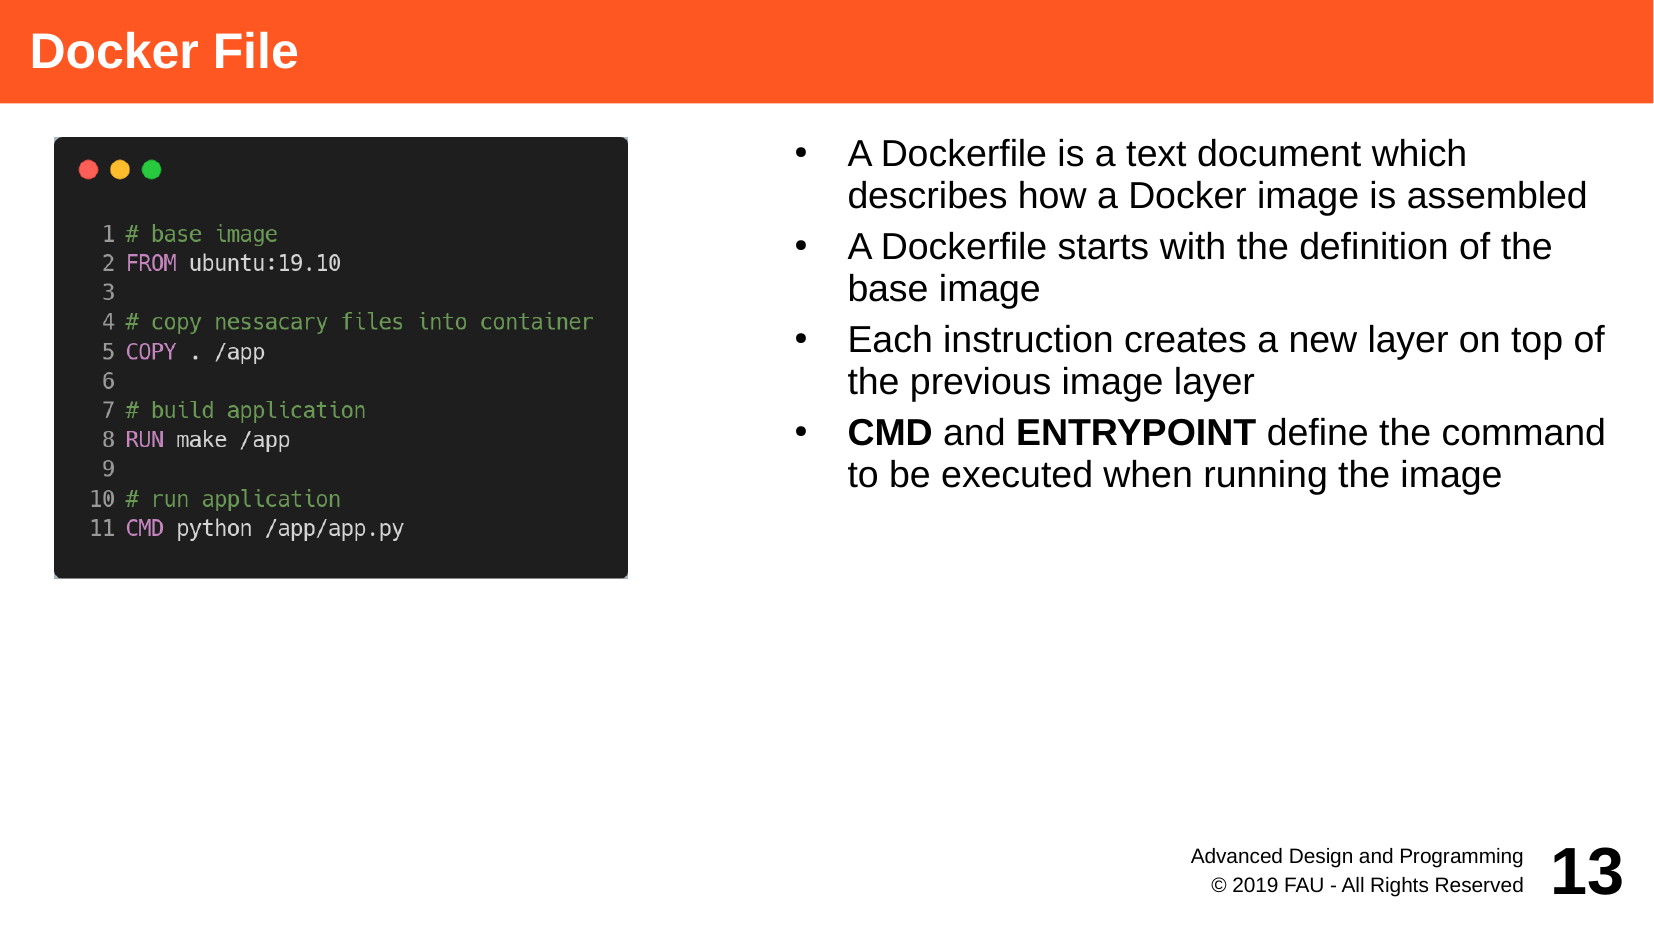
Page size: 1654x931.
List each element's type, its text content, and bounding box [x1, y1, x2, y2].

picture [54, 136, 628, 579]
list A Dockerfile is a text document which describes how a Docker image is assembled A Dockerfile starts with the definition of the base image Each instruction creates a new layer on top of the previous image layer CMD and ENTRYPOINT define the command to be executed when running the image [776, 132, 1625, 813]
title Docker File [0, 0, 1654, 104]
